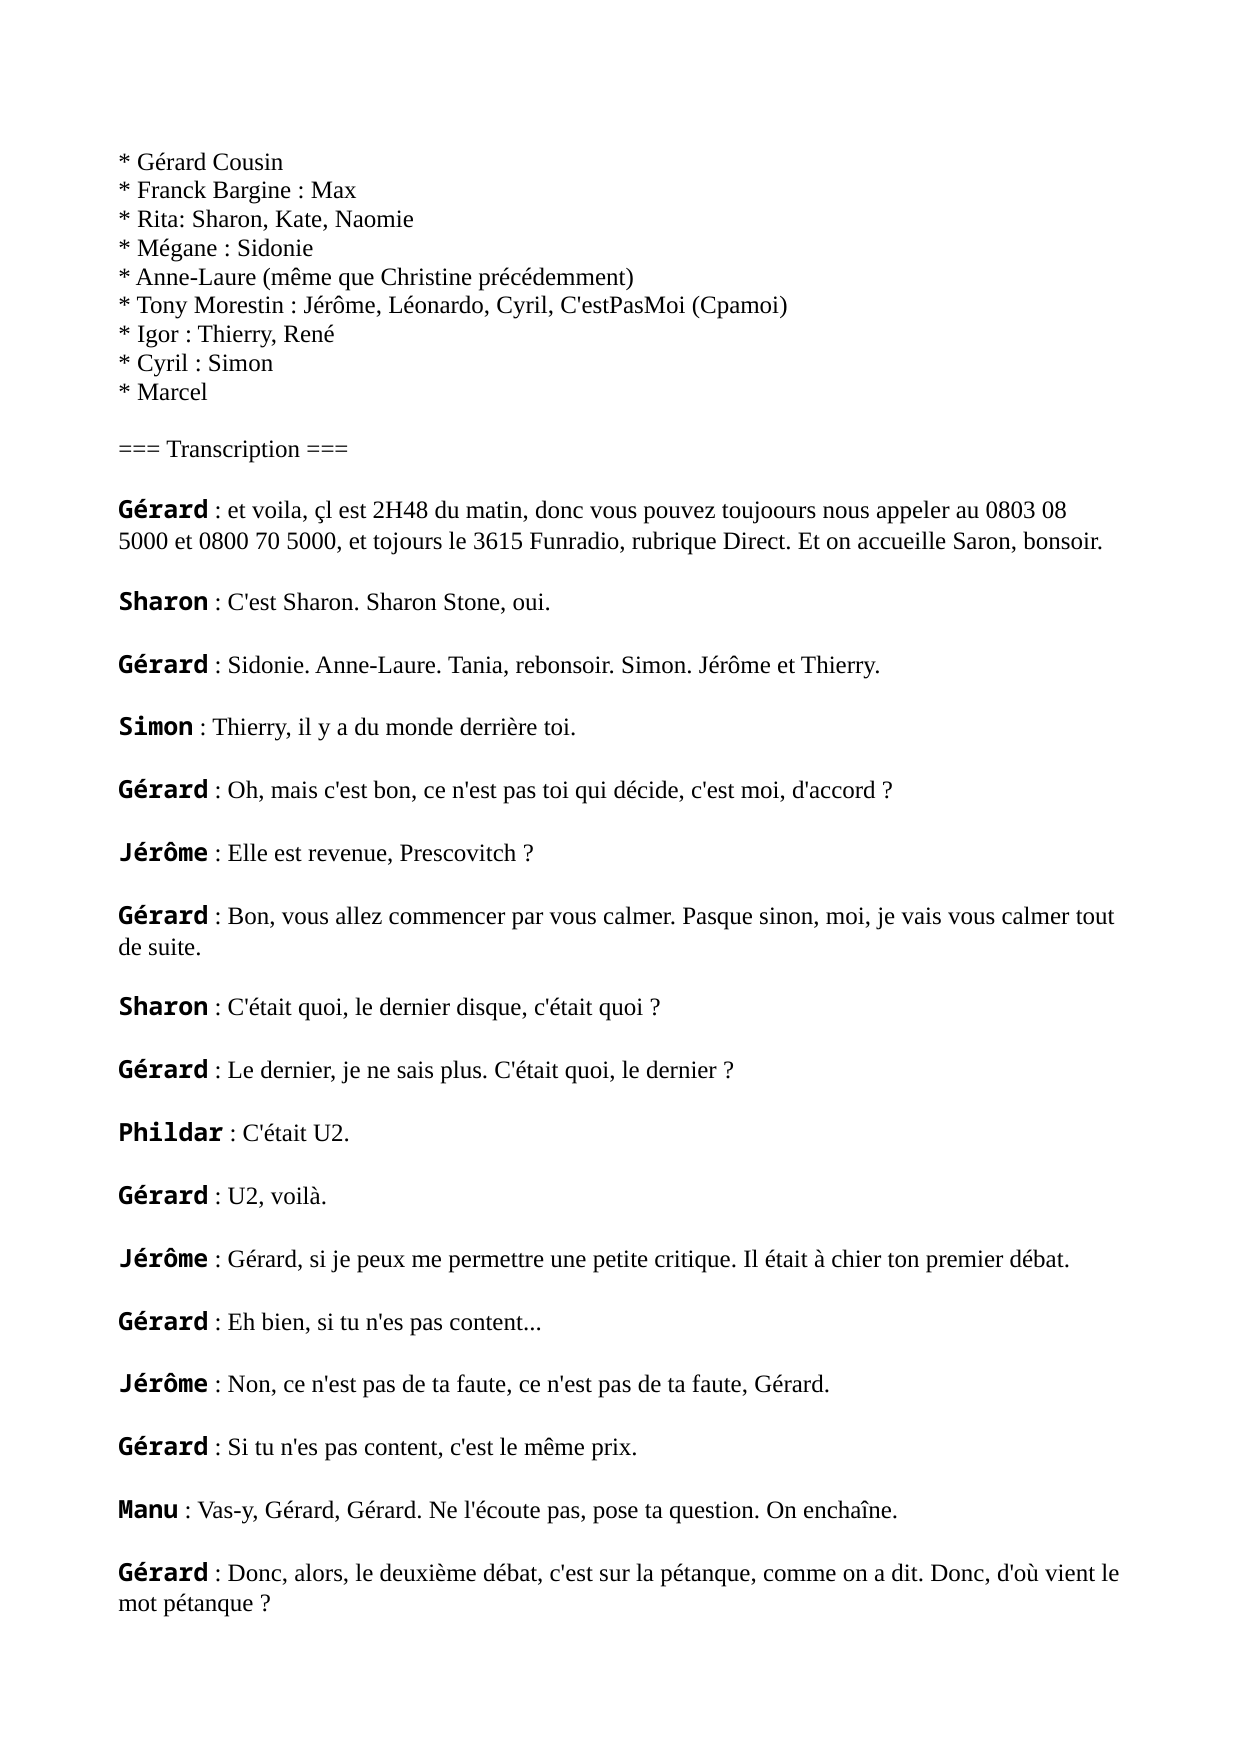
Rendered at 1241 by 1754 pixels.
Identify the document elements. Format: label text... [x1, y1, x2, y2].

text Gérard : Oh, mais c'est bon, ce n'est pas toi qui décide, c'est moi, d'accord ? [118, 772, 1122, 806]
text * Marcel [118, 377, 1122, 406]
text Sharon : C'était quoi, le dernier disque, c'était quoi ? [118, 989, 1122, 1023]
text * Cyril : Simon [118, 348, 1122, 377]
text * Tony Morestin : Jérôme, Léonardo, Cyril, C'estPasMoi (Cpamoi) [118, 291, 1122, 319]
text * Gérard Cousin [118, 147, 1122, 176]
text * Anne-Laure (même que Christine précédemment) [118, 262, 1122, 291]
text * Rita: Sharon, Kate, Naomie [118, 204, 1122, 233]
text Simon : Thierry, il y a du monde derrière toi. [118, 709, 1122, 743]
text Sharon : C'est Sharon. Sharon Stone, oui. [118, 583, 1122, 617]
text Gérard : Si tu n'es pas content, c'est le même prix. [118, 1429, 1122, 1463]
text Jérôme : Elle est revenue, Prescovitch ? [118, 835, 1122, 869]
text Jérôme : Gérard, si je peux me permettre une petite critique. Il était à chier ton premier débat. [118, 1240, 1122, 1274]
text Gérard : Donc, alors, le deuxième débat, c'est sur la pétanque, comme on a dit. Donc, d'où vient le mot pétanque ? [118, 1554, 1122, 1617]
text Jérôme : Non, ce n'est pas de ta faute, ce n'est pas de ta faute, Gérard. [118, 1366, 1122, 1400]
text * Igor : Thierry, René [118, 319, 1122, 348]
text Gérard : Bon, vous allez commencer par vous calmer. Pasque sinon, moi, je vais vous calmer tout de suite. [118, 897, 1122, 960]
text Gérard : U2, voilà. [118, 1177, 1122, 1212]
text Gérard : Eh bien, si tu n'es pas content... [118, 1303, 1122, 1337]
text Gérard : et voila, çl est 2H48 du matin, donc vous pouvez toujoours nous appeler au 0803 08 5000 et 0800 70 5000, et tojours le 3615 Funradio, rubrique Direct. Et on accueille Saron, bonsoir. [118, 492, 1122, 555]
text * Mégane : Sidonie [118, 233, 1122, 262]
text Gérard : Le dernier, je ne sais plus. C'était quoi, le dernier ? [118, 1052, 1122, 1086]
text Phildar : C'était U2. [118, 1115, 1122, 1149]
text Gérard : Sidonie. Anne-Laure. Tania, rebonsoir. Simon. Jérôme et Thierry. [118, 646, 1122, 680]
text * Franck Bargine : Max [118, 176, 1122, 204]
text Manu : Vas-y, Gérard, Gérard. Ne l'écoute pas, pose ta question. On enchaîne. [118, 1492, 1122, 1526]
text === Transcription === [118, 434, 1122, 463]
